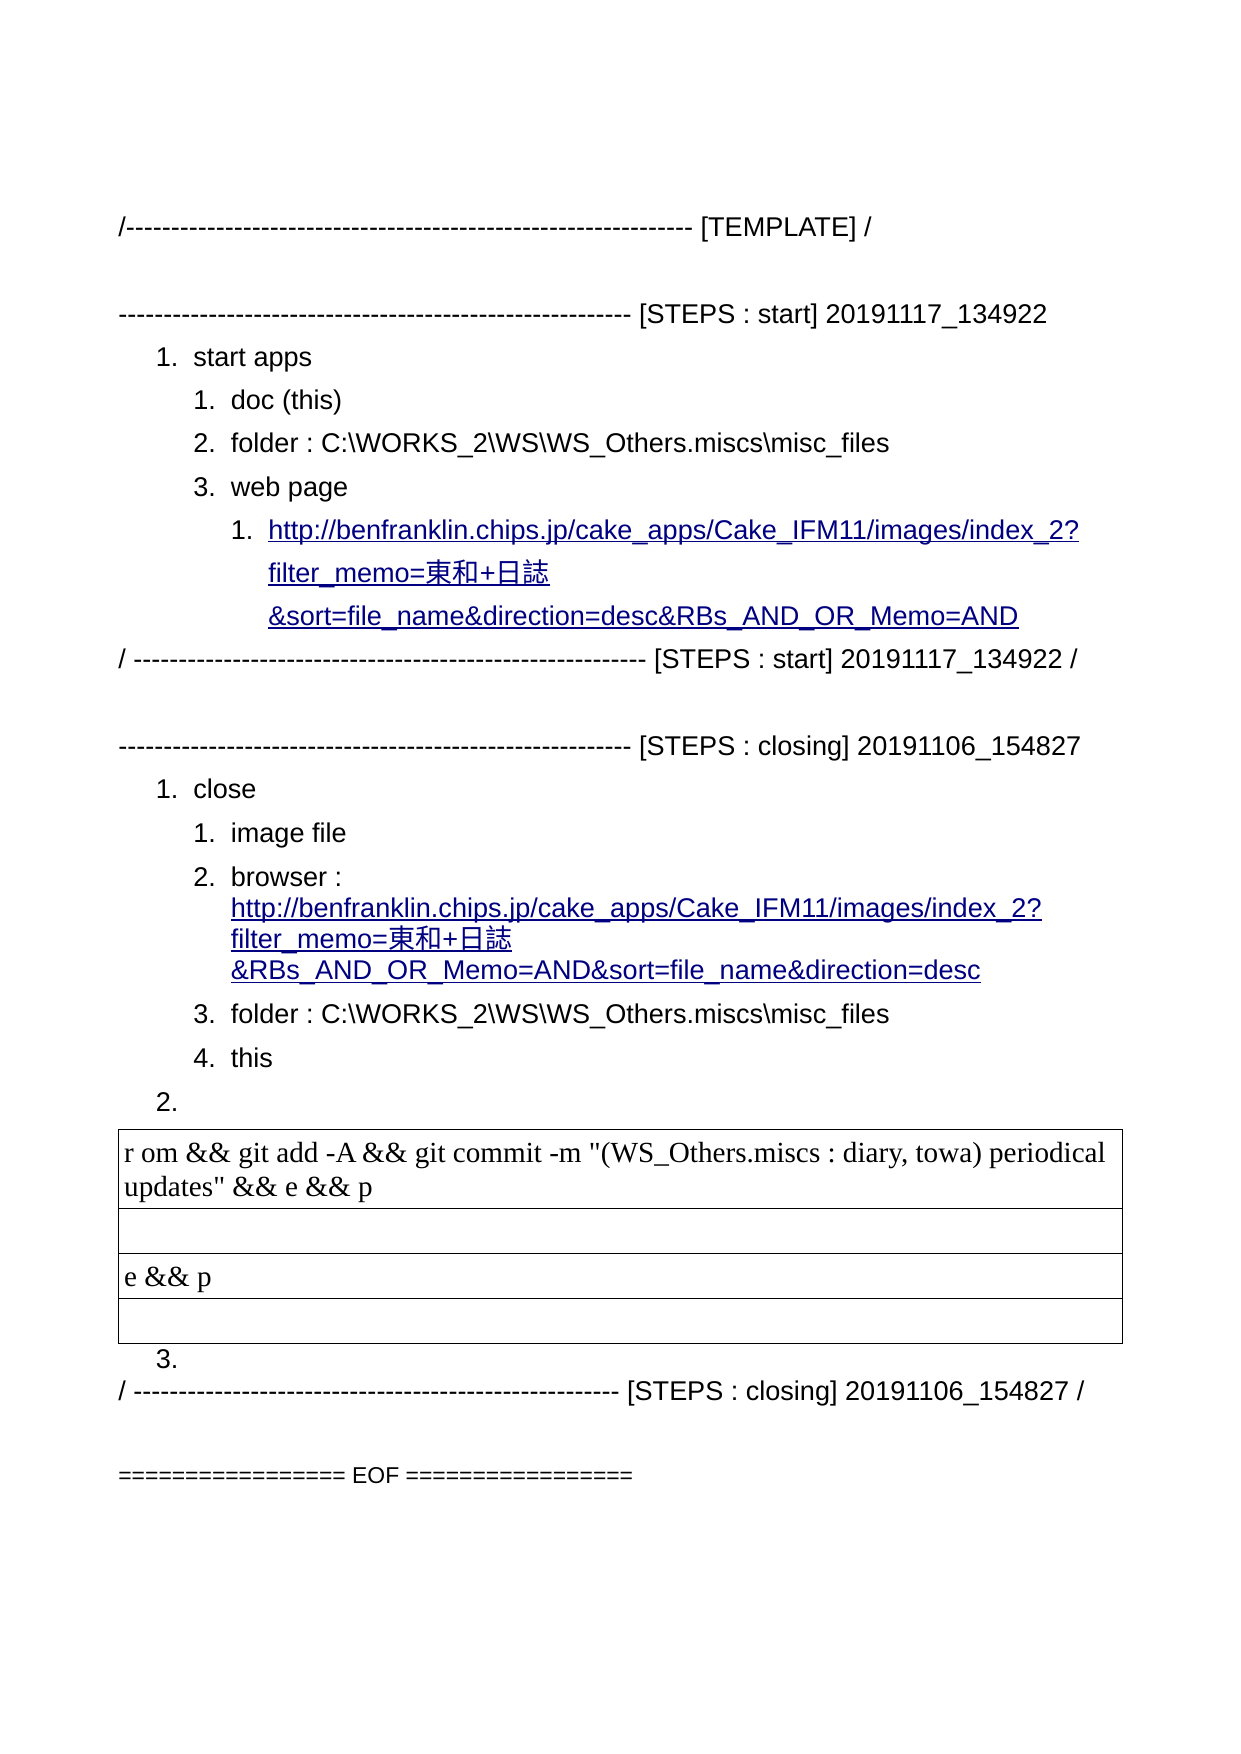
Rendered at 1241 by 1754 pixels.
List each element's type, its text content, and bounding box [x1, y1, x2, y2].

text ================= EOF ================= [118, 1462, 1122, 1488]
text /--------------------------------------------------------------- [TEMPLATE] / [118, 211, 1122, 242]
text --------------------------------------------------------- [STEPS : closing] 20191106_154827 [118, 730, 1122, 761]
text / ------------------------------------------------------ [STEPS : closing] 20191106_154827 / [118, 1375, 1122, 1406]
table_cell [119, 1299, 1122, 1343]
list doc (this) [193, 384, 1122, 416]
list web page [193, 471, 1122, 502]
table_header r om && git add -A && git commit -m "(WS_Others.miscs : diary, towa) periodical updates" && e && p [119, 1130, 1122, 1208]
list close [156, 773, 1122, 804]
table_cell e && p [119, 1254, 1122, 1298]
list http://benfranklin.chips.jp/cake_apps/Cake_IFM11/images/index_2?filter_memo=東和+日誌&sort=file_name&direction=desc&RBs_AND_OR_Memo=AND [231, 514, 1122, 631]
list this [193, 1042, 1122, 1073]
list image file [193, 817, 1122, 848]
text / --------------------------------------------------------- [STEPS : start] 20191117_134922 / [118, 643, 1122, 674]
list start apps [156, 341, 1122, 372]
text --------------------------------------------------------- [STEPS : start] 20191117_134922 [118, 298, 1122, 329]
list folder : C:\WORKS_2\WS\WS_Others.miscs\misc_files [193, 427, 1122, 459]
list folder : C:\WORKS_2\WS\WS_Others.miscs\misc_files [193, 998, 1122, 1029]
table_cell [119, 1209, 1122, 1253]
list browser : http://benfranklin.chips.jp/cake_apps/Cake_IFM11/images/index_2?filter_memo=東和+日誌&RBs_AND_OR_Memo=AND&sort=file_name&direction=desc [193, 861, 1122, 986]
